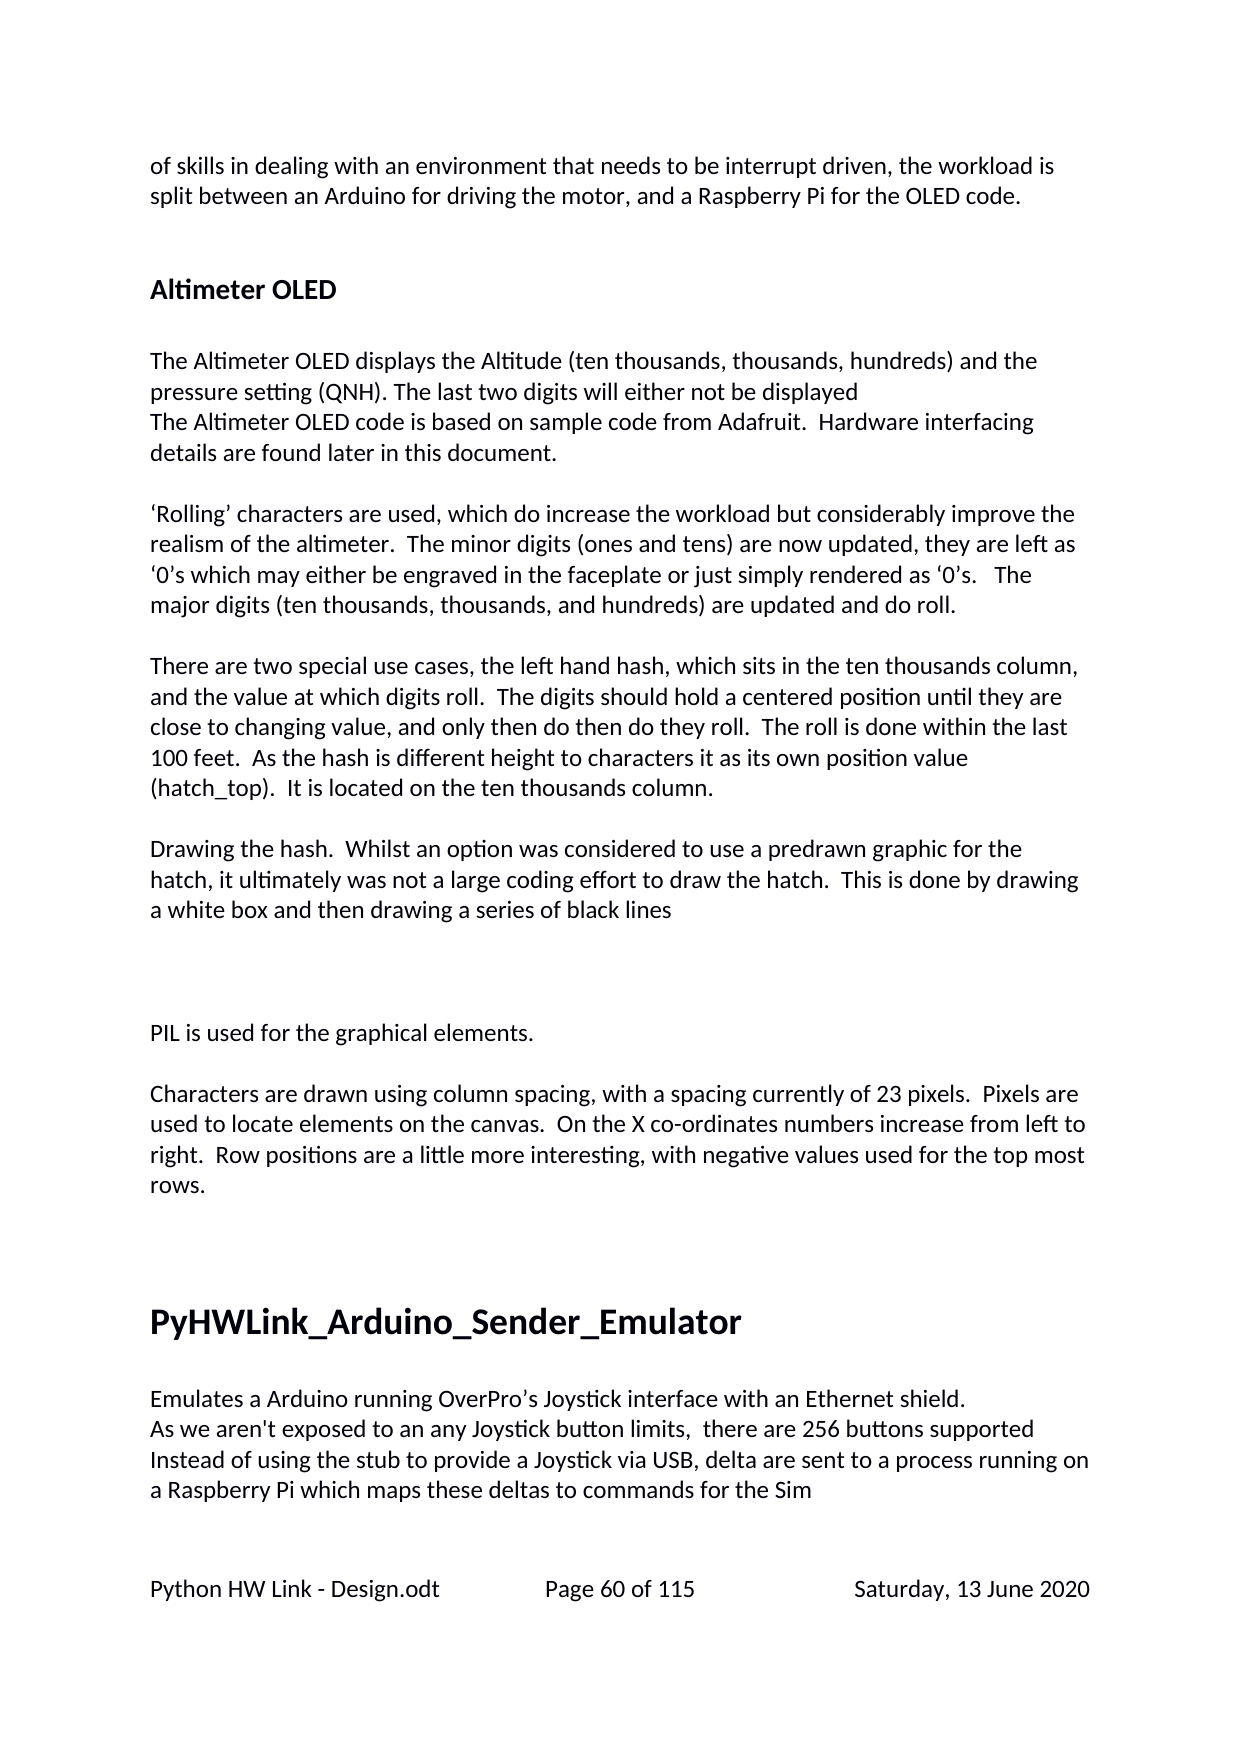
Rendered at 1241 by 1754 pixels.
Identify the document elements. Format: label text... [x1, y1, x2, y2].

text Emulates a Arduino running OverPro’s Joystick interface with an Ethernet shield. [150, 1383, 1090, 1413]
subtitle Altimeter OLED [150, 271, 1090, 306]
text Characters are drawn using column spacing, with a spacing currently of 23 pixels. Pixels are used to locate elements on the canvas. On the X co-ordinates numbers increase from left to right. Row positions are a little more interesting, with negative values used for the top most rows. [150, 1078, 1090, 1200]
text There are two special use cases, the left hand hash, which sits in the ten thousands column, and the value at which digits roll. The digits should hold a centered position until they are close to changing value, and only then do then do they roll. The roll is done within the last 100 feet. As the hash is different height to characters it as its own position value (hatch_top). It is located on the ten thousands column. [150, 650, 1090, 803]
text The Altimeter OLED displays the Altitude (ten thousands, thousands, hundreds) and the pressure setting (QNH). The last two digits will either not be displayed [150, 345, 1090, 406]
text ‘Rolling’ characters are used, which do increase the workload but considerably improve the realism of the altimeter. The minor digits (ones and tens) are now updated, they are left as ‘0’s which may either be engraved in the faceplate or just simply rendered as ‘0’s. The major digits (ten thousands, thousands, and hundreds) are updated and do roll. [150, 498, 1090, 620]
text As we aren't exposed to an any Joystick button limits, there are 256 buttons supported [150, 1413, 1090, 1444]
text The Altimeter OLED code is based on sample code from Adafruit. Hardware interfacing details are found later in this document. [150, 406, 1090, 467]
text of skills in dealing with an environment that needs to be interrupt driven, the workload is split between an Arduino for driving the motor, and a Raspberry Pi for the OLED code. [150, 150, 1090, 211]
text PIL is used for the graphical elements. [150, 1017, 1090, 1047]
text Drawing the hash. Whilst an option was considered to use a predrawn graphic for the hatch, it ultimately was not a large coding effort to draw the hatch. This is done by drawing a white box and then drawing a series of black lines [150, 833, 1090, 925]
subtitle PyHWLink_Arduino_Sender_Emulator [150, 1298, 1090, 1344]
text Instead of using the stub to provide a Joystick via USB, delta are sent to a process running on a Raspberry Pi which maps these deltas to commands for the Sim [150, 1444, 1090, 1505]
